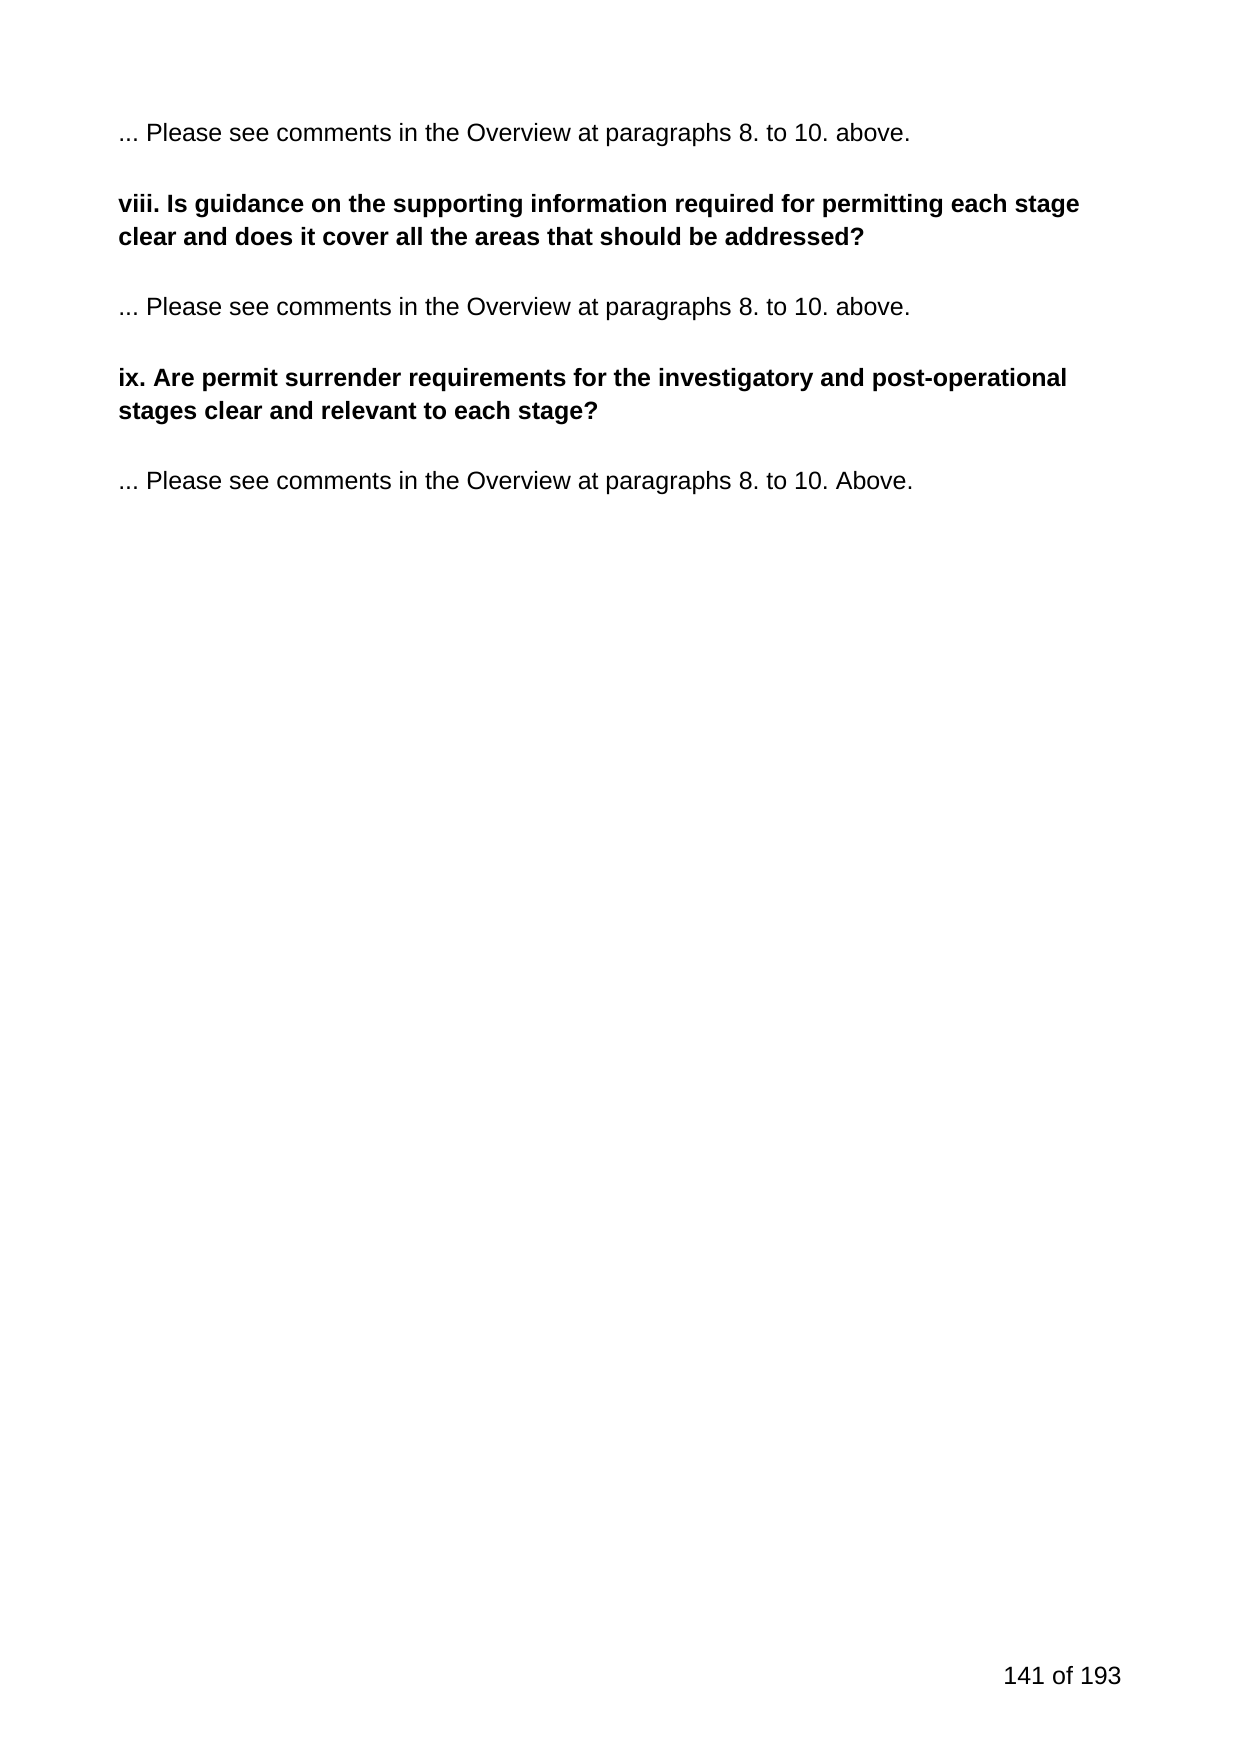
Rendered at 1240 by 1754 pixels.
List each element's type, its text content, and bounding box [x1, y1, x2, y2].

text viii. Is guidance on the supporting information required for permitting each stage clear and does it cover all the areas that should be addressed? [118, 189, 1121, 250]
text ix. Are permit surrender requirements for the investigatory and post-operational stages clear and relevant to each stage? [118, 363, 1121, 424]
text ... Please see comments in the Overview at paragraphs 8. to 10. above. [118, 292, 1121, 321]
text ... Please see comments in the Overview at paragraphs 8. to 10. Above. [118, 466, 1121, 495]
text ... Please see comments in the Overview at paragraphs 8. to 10. above. [118, 118, 1121, 147]
